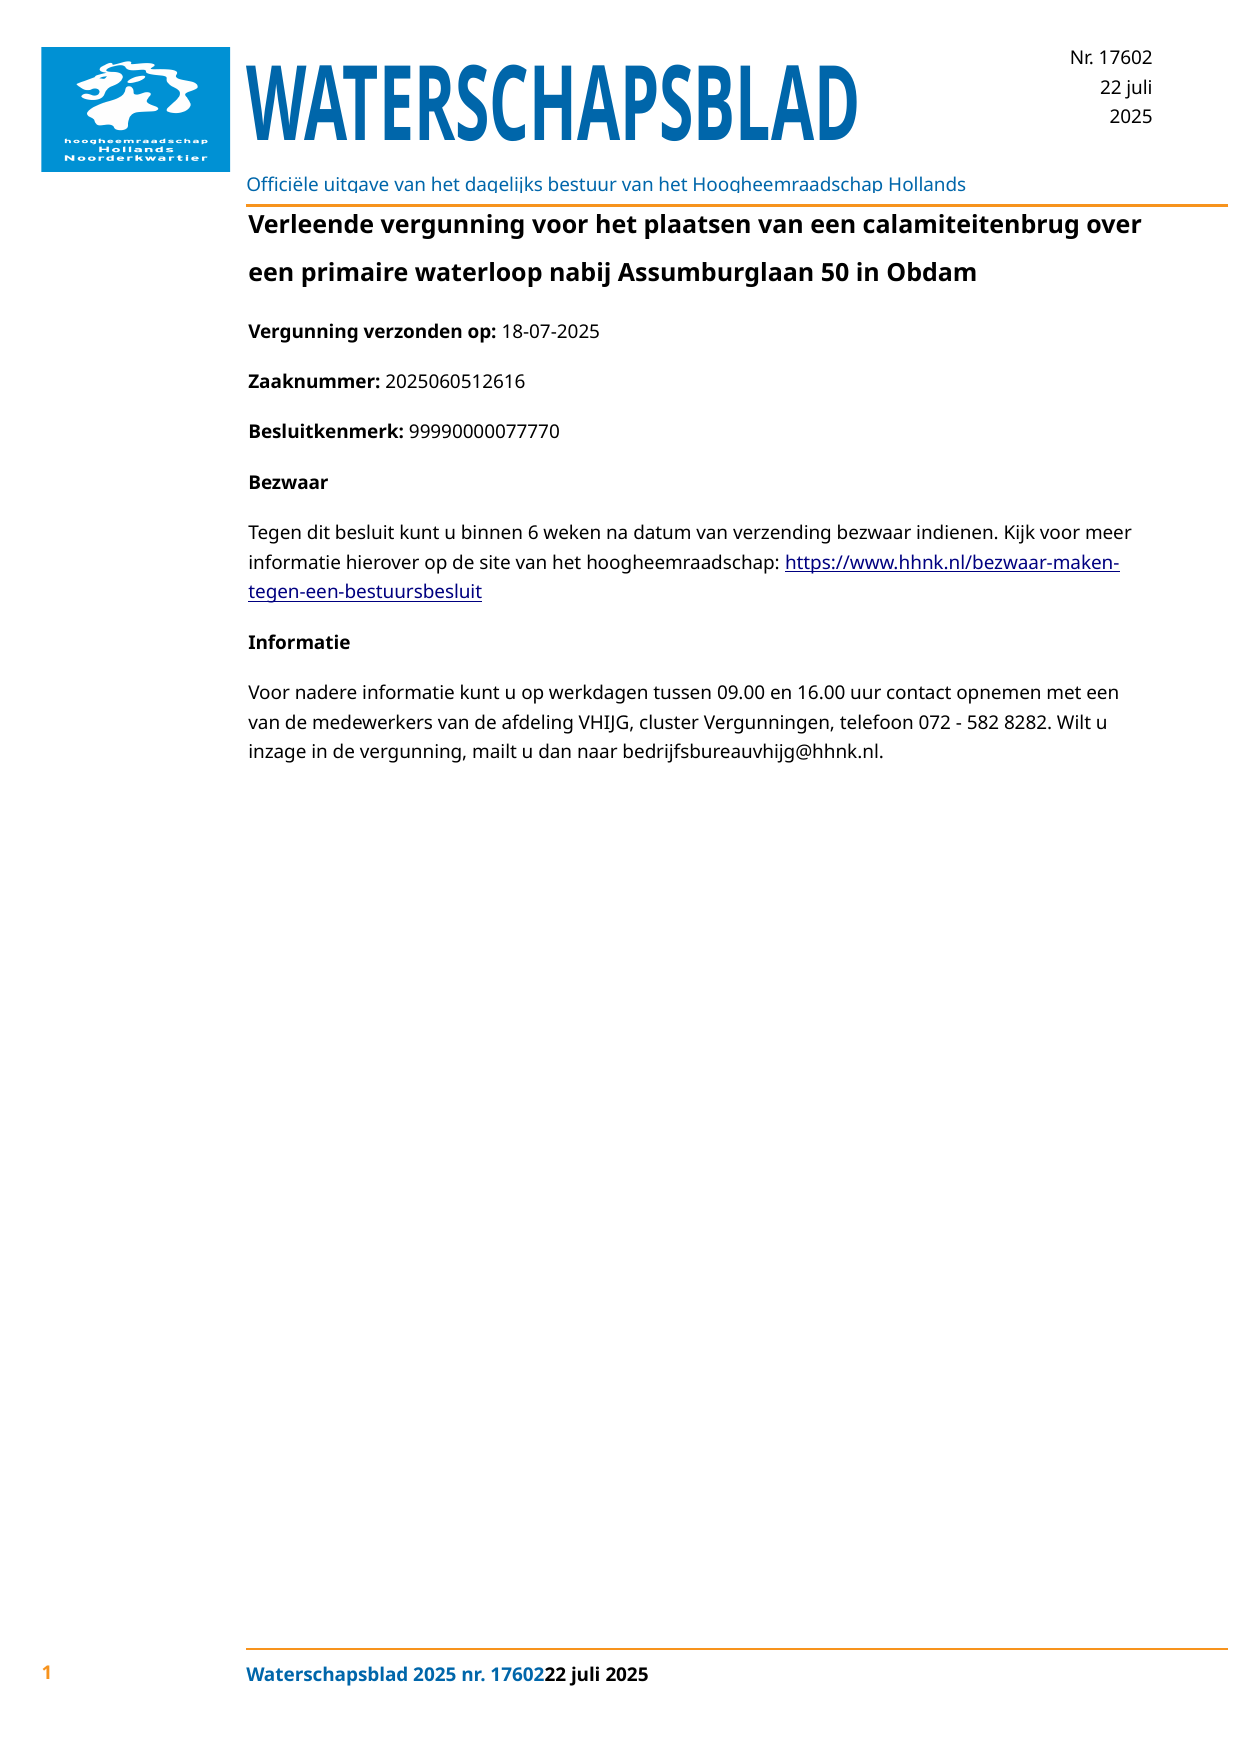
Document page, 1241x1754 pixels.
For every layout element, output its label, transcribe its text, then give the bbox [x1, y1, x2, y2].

text Besluitkenmerk: 99990000077770 [248, 419, 1152, 444]
text Bezwaar [248, 469, 1152, 495]
text Verleende vergunning voor het plaatsen van een calamiteitenbrug over een primaire waterloop nabij Assumburglaan 50 in Obdam [248, 207, 1152, 288]
picture [88, 87, 157, 130]
text Zaaknummer: 2025060512616 [248, 368, 1152, 394]
text Vergunning verzonden op: 18-07-2025 [248, 318, 1152, 344]
text Tegen dit besluit kunt u binnen 6 weken na datum van verzending bezwaar indienen. Kijk voor meer informatie hierover op de site van het hoogheemraadschap: https://www.hhnk.nl/bezwaar-maken-tegen-een-bestuursbesluit [248, 519, 1152, 604]
picture [78, 64, 122, 99]
text Voor nadere informatie kunt u op werkdagen tussen 09.00 en 16.00 uur contact opnemen met een van de medewerkers van de afdeling VHIJG, cluster Vergunningen, telefoon 072 - 582 8282. Wilt u inzage in de vergunning, mailt u dan naar bedrijfsbureauvhijg@hhnk.nl. [248, 679, 1152, 764]
picture [129, 76, 144, 82]
picture [118, 62, 197, 112]
text Informatie [248, 629, 1152, 655]
